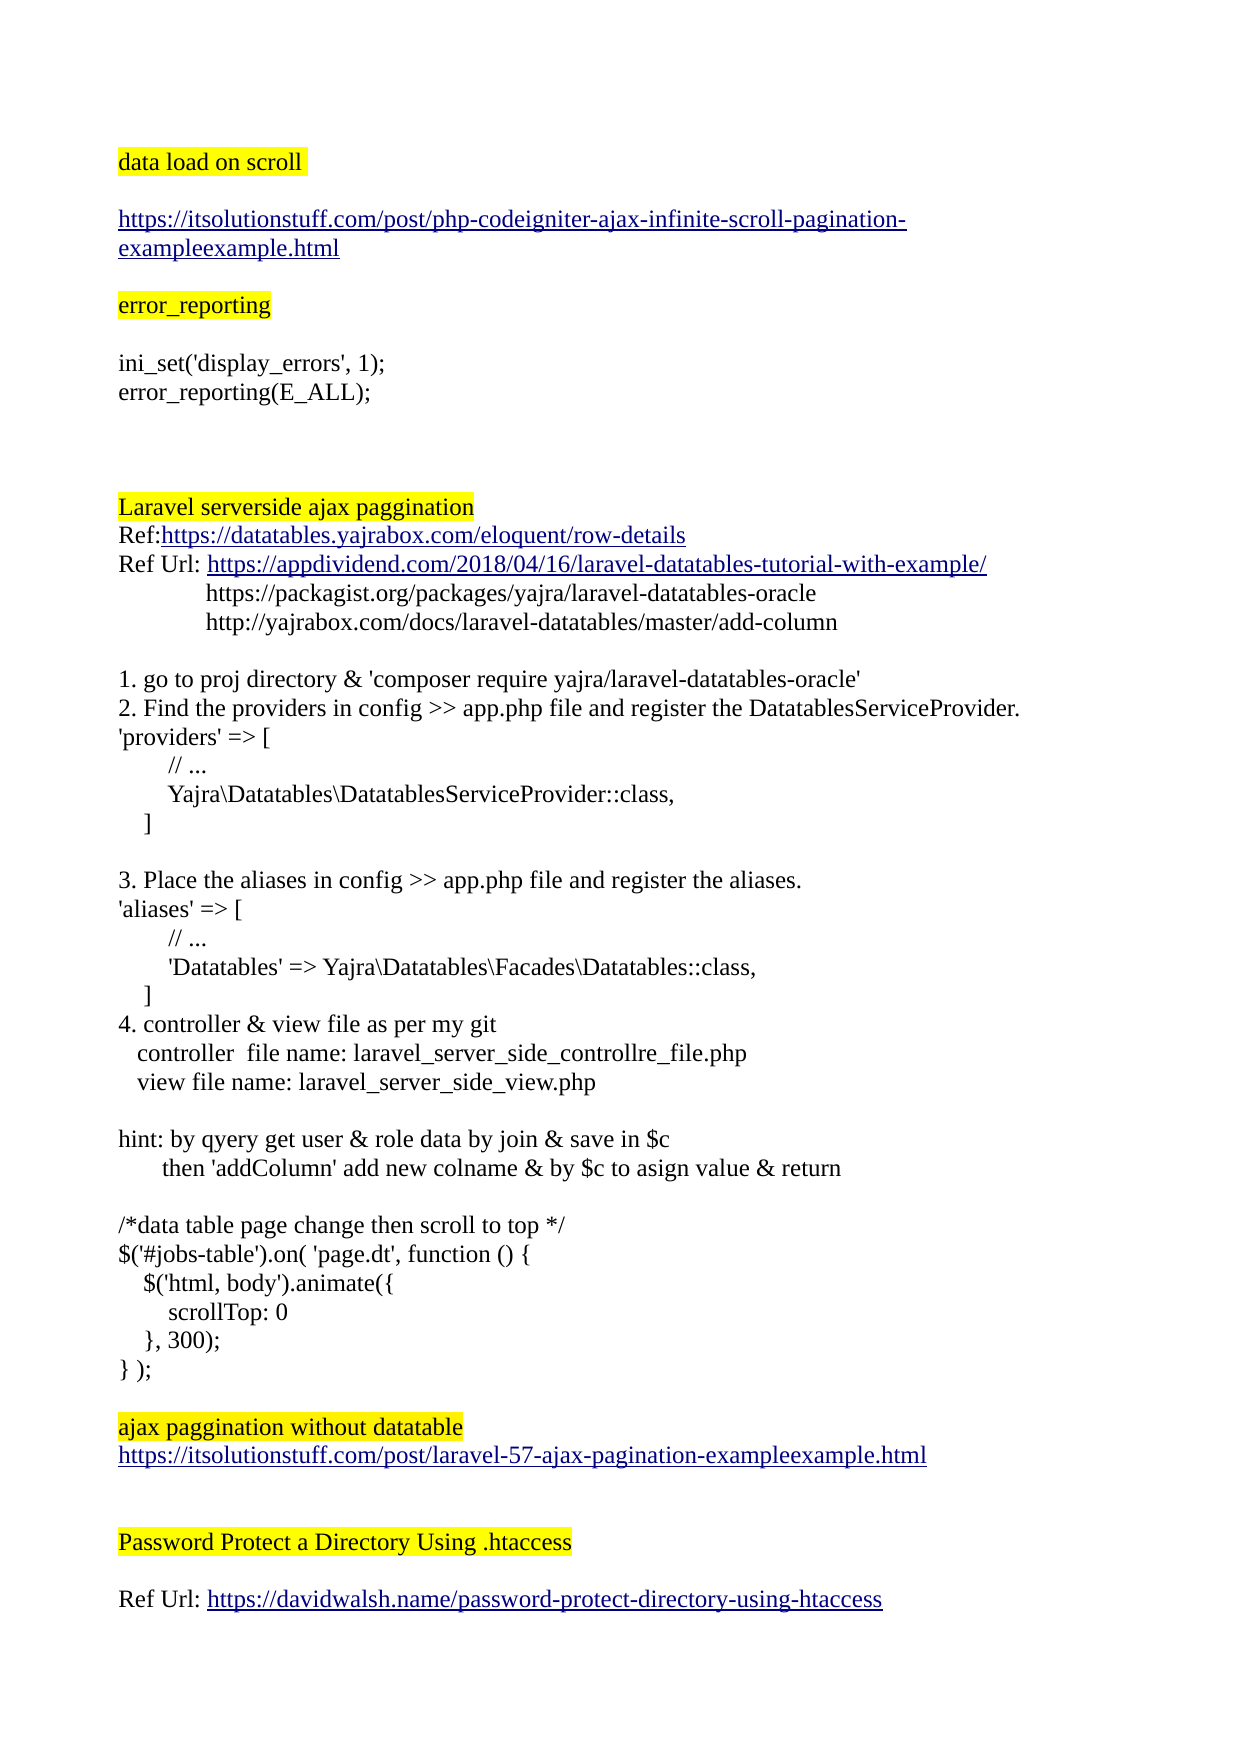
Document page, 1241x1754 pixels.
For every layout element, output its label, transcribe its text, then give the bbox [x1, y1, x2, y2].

text 'providers' => [ [118, 722, 1122, 751]
text ] [118, 981, 1122, 1009]
text 'aliases' => [ [118, 894, 1122, 923]
text } ); [118, 1354, 1122, 1383]
text }, 300); [118, 1326, 1122, 1354]
text Ref:https://datatables.yajrabox.com/eloquent/row-details [118, 521, 1122, 549]
text 2. Find the providers in config >> app.php file and register the DatatablesServiceProvider. [118, 693, 1122, 722]
text scrollTop: 0 [118, 1297, 1122, 1326]
text ] [118, 808, 1122, 837]
text ini_set('display_errors', 1); [118, 348, 1122, 377]
text // ... [118, 923, 1122, 952]
text ajax paggination without datatable [118, 1412, 1122, 1441]
text Ref Url: https://davidwalsh.name/password-protect-directory-using-htaccess [118, 1584, 1122, 1613]
text $('#jobs-table').on( 'page.dt', function () { [118, 1239, 1122, 1268]
text error_reporting(E_ALL); [118, 377, 1122, 406]
text data load on scroll [118, 147, 1122, 176]
text 4. controller & view file as per my git [118, 1009, 1122, 1038]
text Yajra\Datatables\DatatablesServiceProvider::class, [118, 779, 1122, 808]
text then 'addColumn' add new colname & by $c to asign value & return [118, 1153, 1122, 1182]
text Password Protect a Directory Using .htaccess [118, 1527, 1122, 1556]
text Laravel serverside ajax paggination [118, 492, 1122, 521]
text view file name: laravel_server_side_view.php [118, 1067, 1122, 1096]
text https://itsolutionstuff.com/post/php-codeigniter-ajax-infinite-scroll-pagination-exampleexample.html [118, 204, 1122, 262]
text controller file name: laravel_server_side_controllre_file.php [118, 1038, 1122, 1067]
text 3. Place the aliases in config >> app.php file and register the aliases. [118, 866, 1122, 894]
text https://packagist.org/packages/yajra/laravel-datatables-oracle [118, 578, 1122, 607]
text http://yajrabox.com/docs/laravel-datatables/master/add-column [118, 607, 1122, 636]
text // ... [118, 751, 1122, 779]
text error_reporting [118, 291, 1122, 319]
text /*data table page change then scroll to top */ [118, 1211, 1122, 1239]
text https://itsolutionstuff.com/post/laravel-57-ajax-pagination-exampleexample.html [118, 1441, 1122, 1469]
text hint: by qyery get user & role data by join & save in $c [118, 1124, 1122, 1153]
text 1. go to proj directory & 'composer require yajra/laravel-datatables-oracle' [118, 664, 1122, 693]
text $('html, body').animate({ [118, 1268, 1122, 1297]
text 'Datatables' => Yajra\Datatables\Facades\Datatables::class, [118, 952, 1122, 981]
text Ref Url: https://appdividend.com/2018/04/16/laravel-datatables-tutorial-with-example/ [118, 549, 1122, 578]
